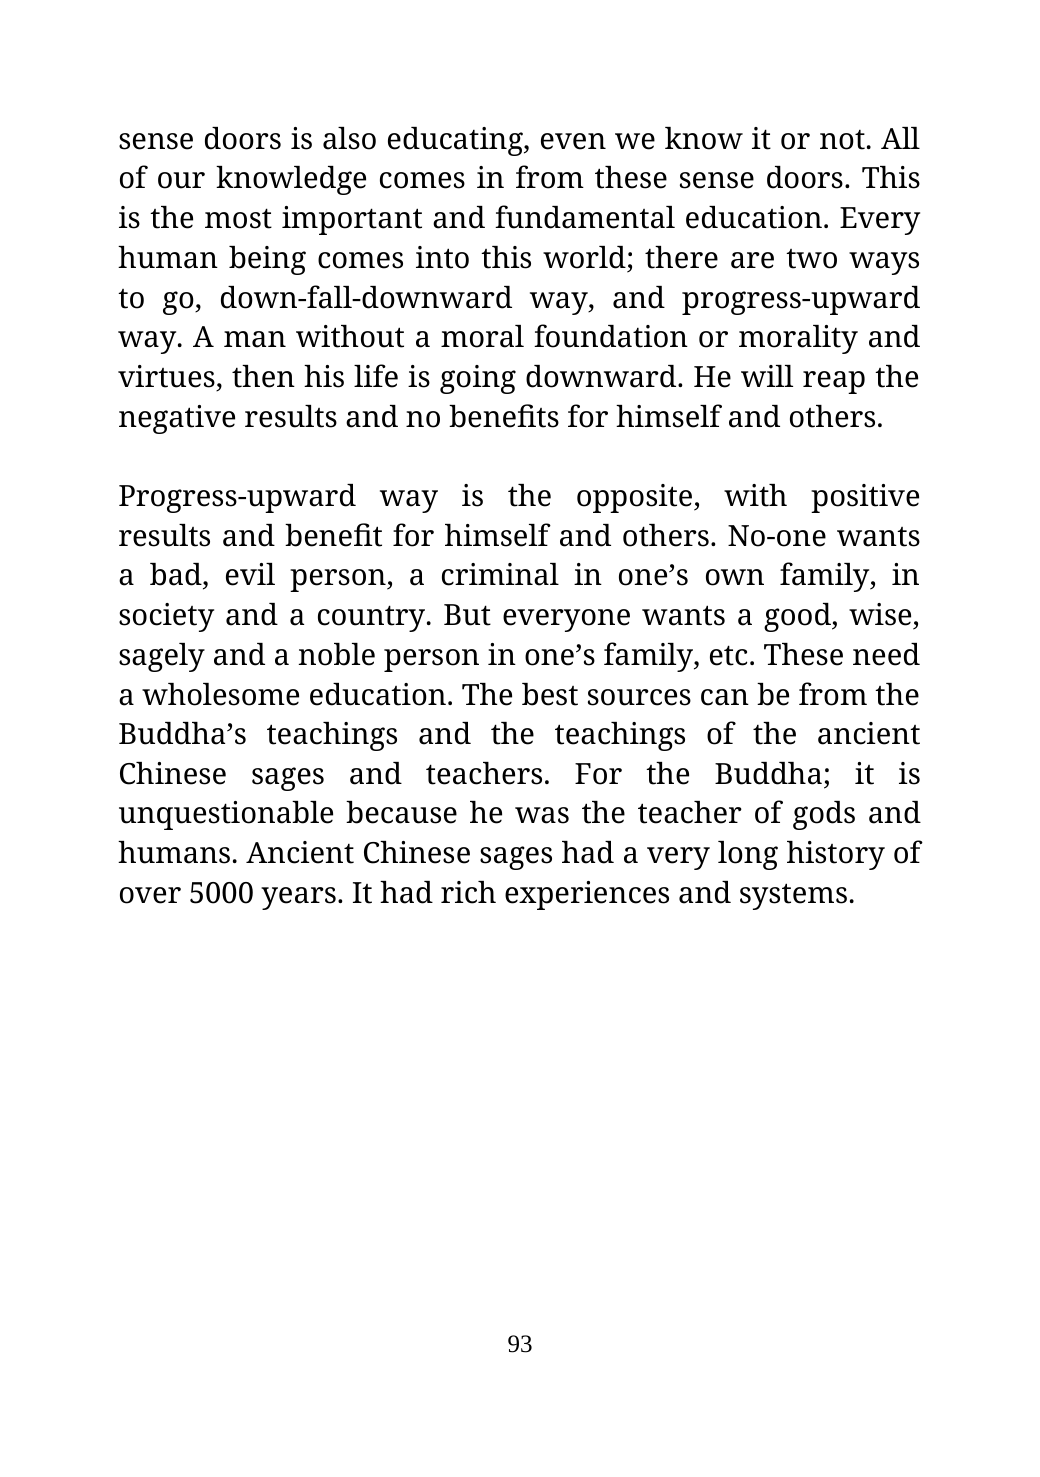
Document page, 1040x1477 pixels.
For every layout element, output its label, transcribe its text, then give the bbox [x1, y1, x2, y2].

text sense doors is also educating, even we know it or not. All of our knowledge comes in from these sense doors. This is the most important and fundamental education. Every human being comes into this world; there are two ways to go, down-fall-downward way, and progress-upward way. A man without a moral foundation or morality and virtues, then his life is going downward. He will reap the negative results and no benefits for himself and others. Progress-upward way is the opposite, with positive results and benefit for himself and others. No-one wants a bad, evil person, a criminal in one’s own family, in society and a country. But everyone wants a good, wise, sagely and a noble person in one’s family, etc. These need a wholesome education. The best sources can be from the Buddha’s teachings and the teachings of the ancient Chinese sages and teachers. For the Buddha; it is unquestionable because he was the teacher of gods and humans. Ancient Chinese sages had a very long history of over 5000 years. It had rich experiences and systems. [118, 118, 922, 912]
